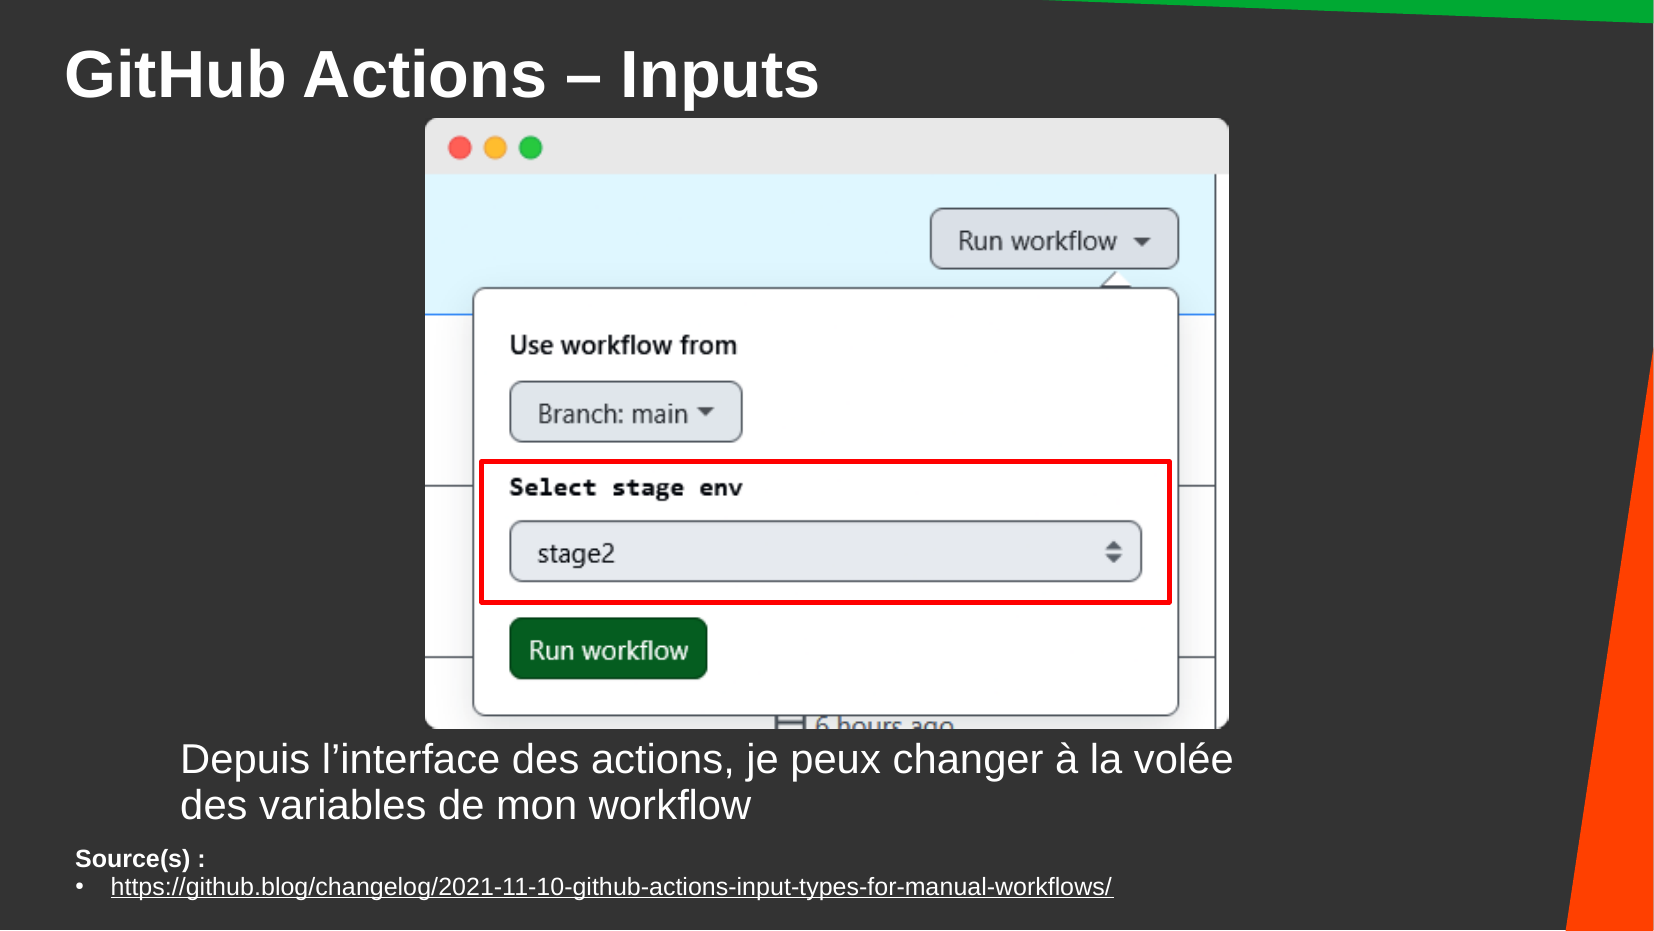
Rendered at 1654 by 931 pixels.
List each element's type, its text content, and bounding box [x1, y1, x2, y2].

title GitHub Actions – Inputs [64, 37, 1577, 119]
picture [425, 118, 1229, 729]
text_box [1565, 343, 1654, 931]
text_box Depuis l’interface des actions, je peux changer à la volée des variables de mon workflow [165, 728, 1300, 836]
text_box Source(s) : https://github.blog/changelog/2021-11-10-github-actions-input-types-for-manual-workflows/ [60, 799, 1546, 909]
text_box [1042, 0, 1654, 24]
